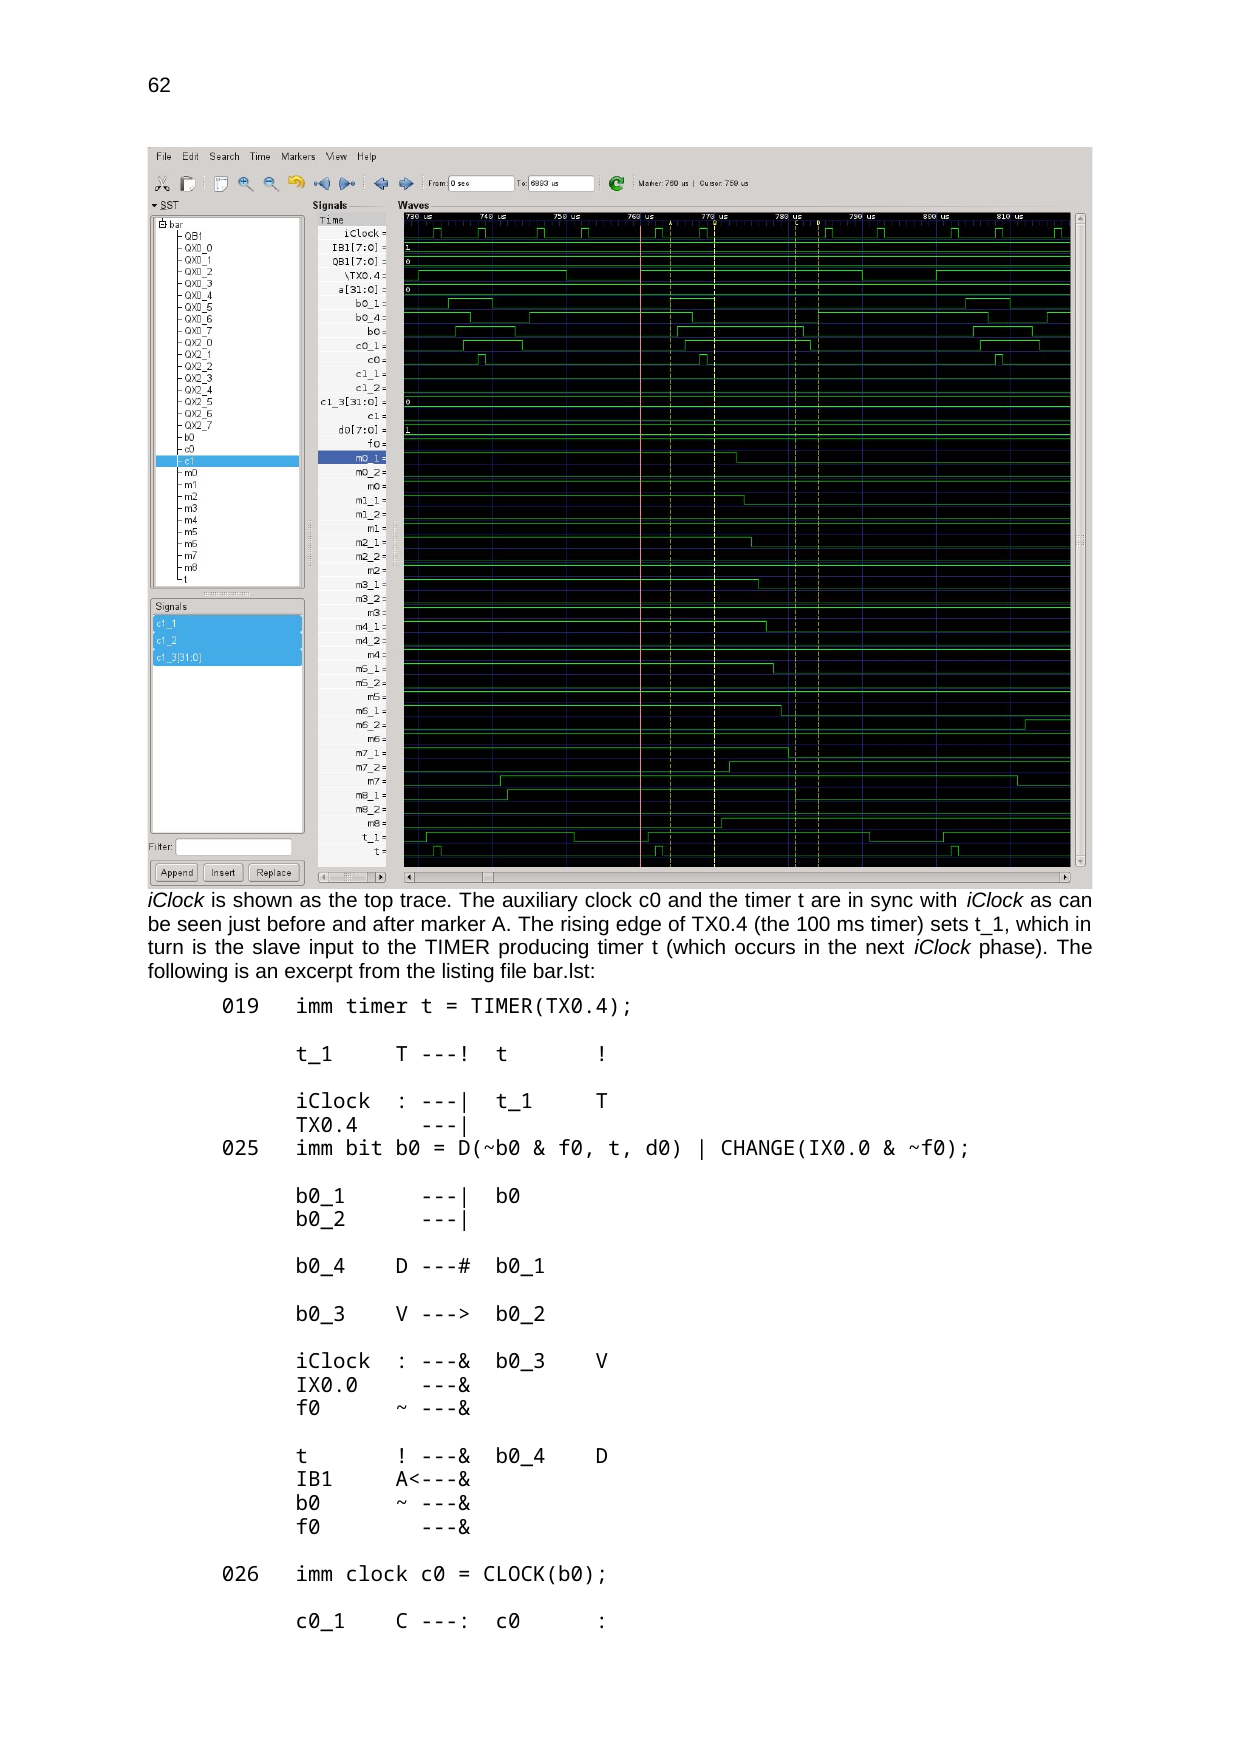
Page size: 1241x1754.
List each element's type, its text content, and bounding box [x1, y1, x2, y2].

text IX0.0 ---& [222, 1373, 1092, 1397]
picture [147, 147, 1093, 889]
text 025 imm bit b0 = D(~b0 & f0, t, d0) | CHANGE(IX0.0 & ~f0); [222, 1137, 1092, 1161]
text t_1 T ---! t ! [222, 1042, 1092, 1066]
text b0_2 ---| [222, 1208, 1092, 1231]
text 026 imm clock c0 = CLOCK(b0); [222, 1562, 1092, 1586]
text b0_4 D ---# b0_1 [222, 1255, 1092, 1279]
text IB1 A<---& [222, 1468, 1092, 1492]
text b0_1 ---| b0 [222, 1184, 1092, 1208]
text b0 ~ ---& [222, 1492, 1092, 1515]
text c0_1 C ---: c0 : [222, 1610, 1092, 1633]
text t ! ---& b0_4 D [222, 1444, 1092, 1468]
text f0 ~ ---& [222, 1397, 1092, 1421]
text iClock : ---& b0_3 V [222, 1350, 1092, 1373]
text 019 imm timer t = TIMER(TX0.4); [222, 995, 1092, 1019]
text f0 ---& [222, 1515, 1092, 1539]
text TX0.4 ---| [222, 1113, 1092, 1137]
text iClock : ---| t_1 T [222, 1089, 1092, 1113]
text iClock is shown as the top trace. The auxiliary clock c0 and the timer t are in sync with iClock as can be seen just before and after marker A. The rising edge of TX0.4 (the 100 ms timer) sets t_1, which in turn is the slave input to the TIMER producing timer t (which occurs in the next iClock phase). The following is an excerpt from the listing file bar.lst: [148, 889, 1092, 983]
text b0_3 V ---> b0_2 [222, 1302, 1092, 1326]
